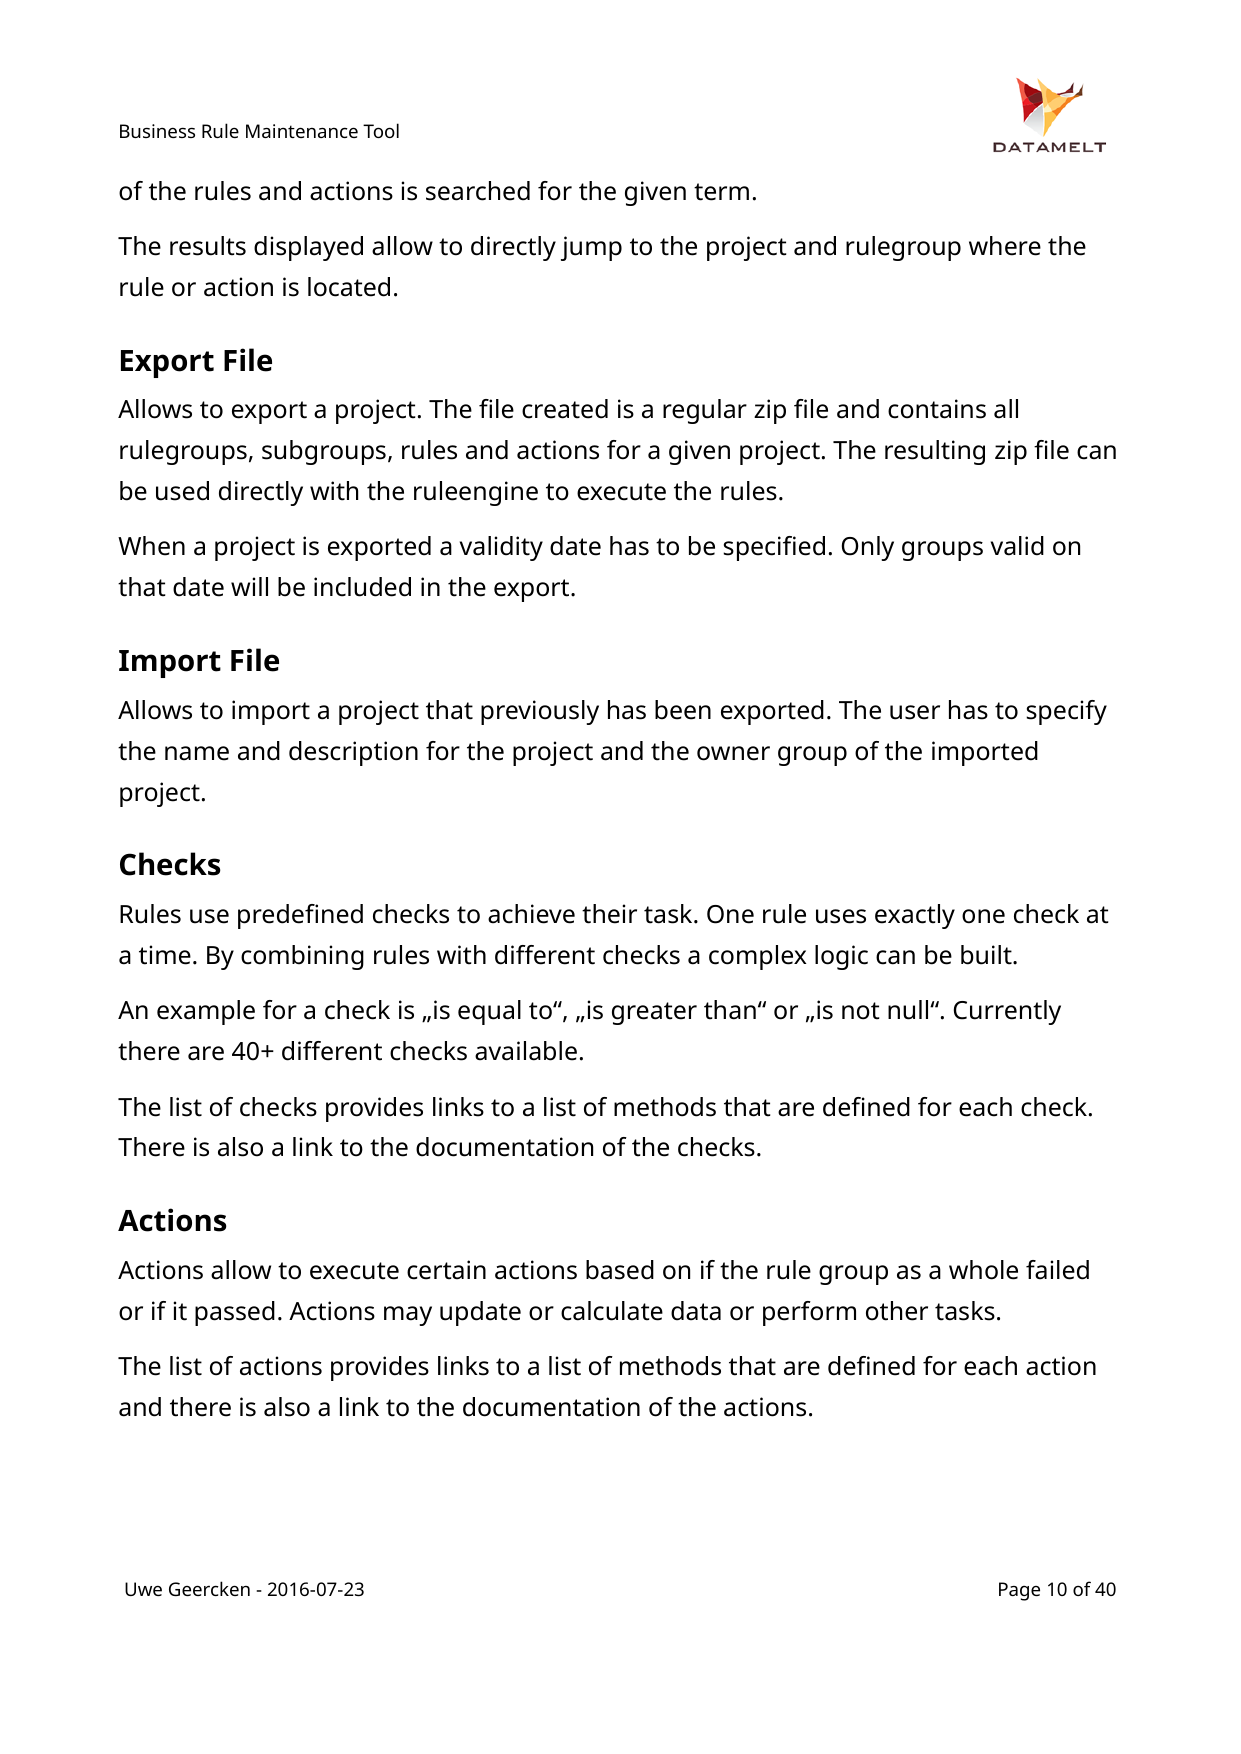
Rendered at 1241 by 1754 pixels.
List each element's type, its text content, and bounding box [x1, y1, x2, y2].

text The results displayed allow to directly jump to the project and rulegroup where the rule or action is located. [118, 228, 1122, 303]
text Allows to export a project. The file created is a regular zip file and contains all rulegroups, subgroups, rules and actions for a given project. The resulting zip file can be used directly with the ruleengine to execute the rules. [118, 392, 1122, 508]
text Actions allow to execute certain actions based on if the rule group as a whole failed or if it passed. Actions may update or calculate data or perform other tasks. [118, 1253, 1122, 1328]
subtitle Export File [118, 339, 1122, 379]
text Allows to import a project that previously has been exported. The user has to specify the name and description for the project and the owner group of the imported project. [118, 692, 1122, 808]
text When a project is exported a validity date has to be specified. Only groups valid on that date will be included in the export. [118, 529, 1122, 604]
text The list of actions provides links to a list of methods that are defined for each action and there is also a link to the documentation of the actions. [118, 1349, 1122, 1424]
subtitle Checks [118, 844, 1122, 884]
subtitle Actions [118, 1200, 1122, 1240]
text The list of checks provides links to a list of methods that are defined for each check. There is also a link to the documentation of the checks. [118, 1089, 1122, 1164]
subtitle Import File [118, 640, 1122, 680]
picture [992, 69, 1107, 160]
text An example for a check is „is equal to“, „is greater than“ or „is not null“. Currently there are 40+ different checks available. [118, 993, 1122, 1068]
text Rules use predefined checks to achieve their task. One rule uses exactly one check at a time. By combining rules with different checks a complex logic can be built. [118, 897, 1122, 972]
text of the rules and actions is searched for the given term. [118, 173, 1122, 207]
